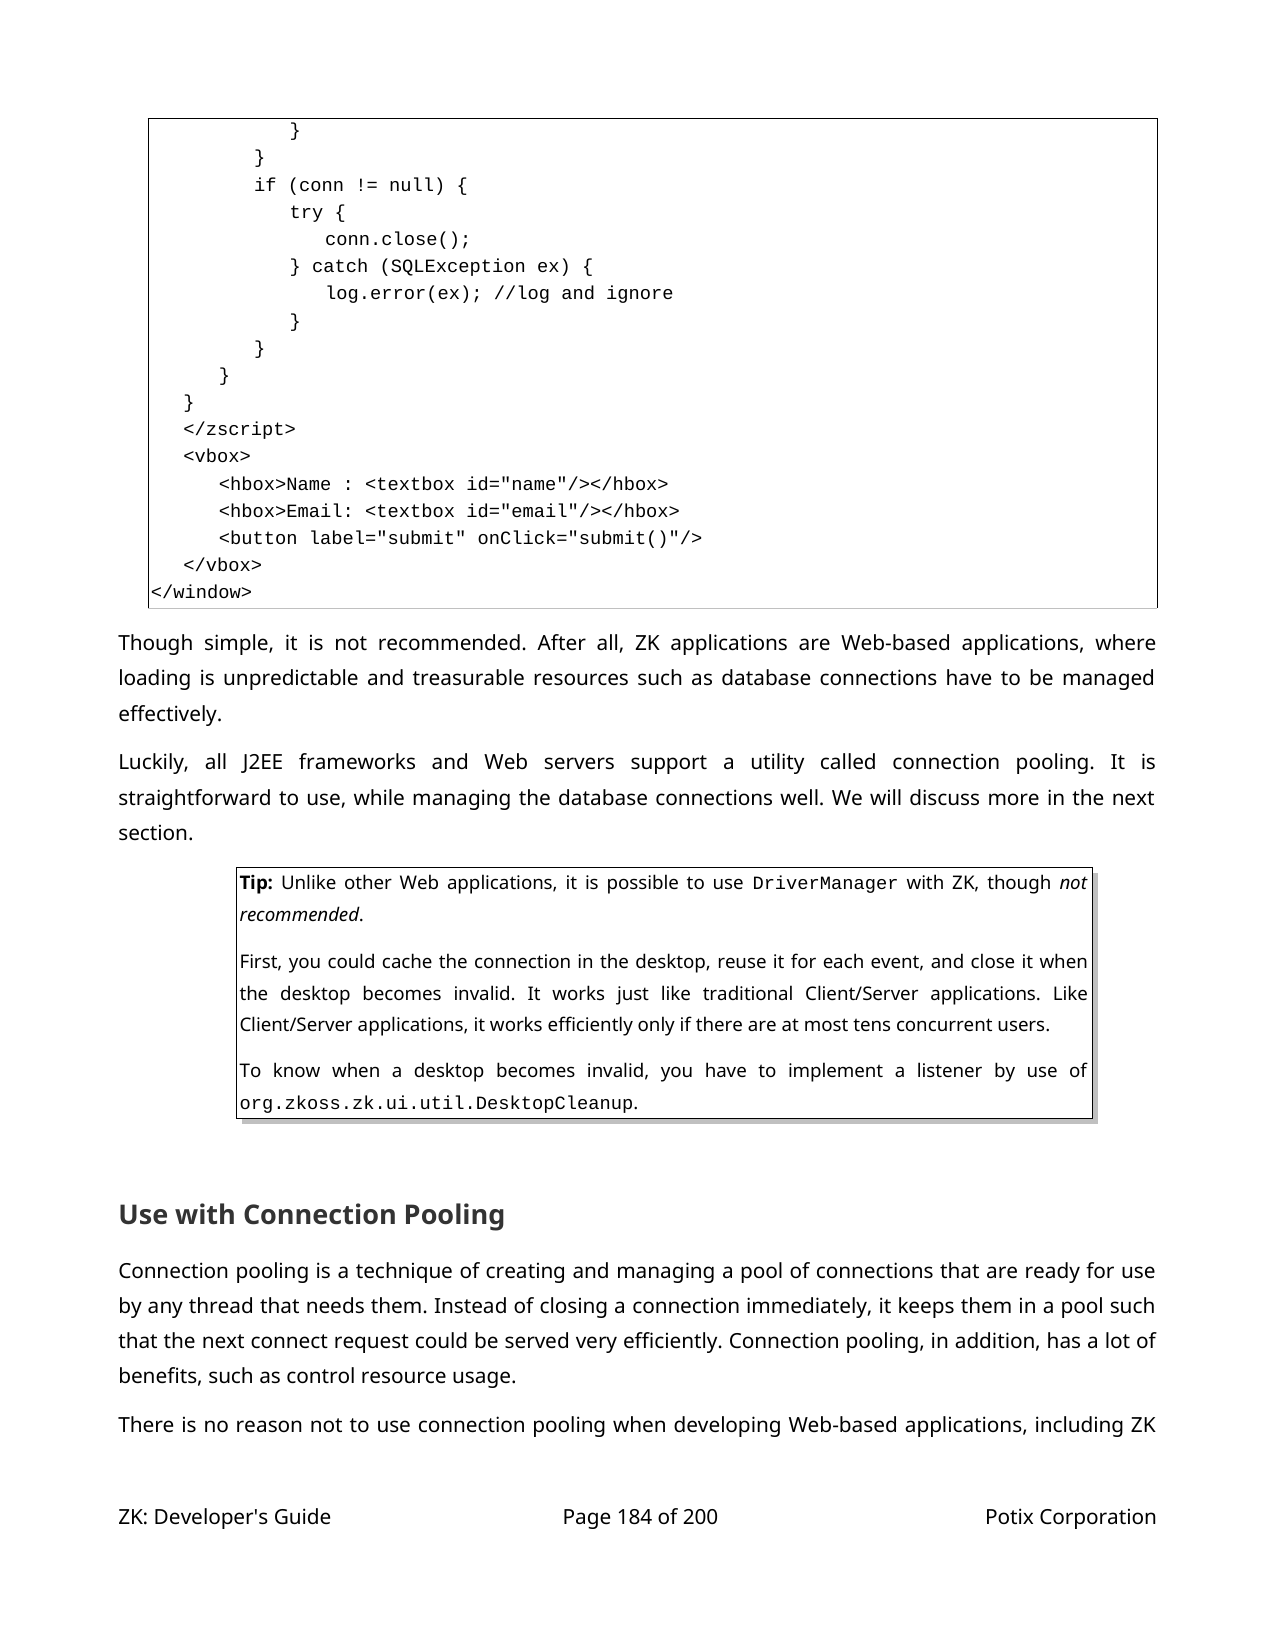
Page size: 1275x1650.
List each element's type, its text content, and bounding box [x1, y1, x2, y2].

text Connection pooling is a technique of creating and managing a pool of connections that are ready for use by any thread that needs them. Instead of closing a connection immediately, it keeps them in a pool such that the next connect request could be served very efficiently. Connection pooling, in addition, has a lot of benefits, such as control resource usage. [118, 1256, 1157, 1389]
text log.error(ex); //log and ignore [149, 281, 1157, 306]
text </vbox> [149, 553, 1157, 577]
text There is no reason not to use connection pooling when developing Web-based applications, including ZK [118, 1410, 1157, 1438]
text First, you could cache the connection in the desktop, reuse it for each event, and close it when the desktop becomes invalid. It works just like traditional Client/Server applications. Like Client/Server applications, it works efficiently only if there are at most tens concurrent users. [237, 945, 1092, 1037]
text <hbox>Name : <textbox id="name"/></hbox> [149, 472, 1157, 496]
text } [149, 363, 1157, 387]
text Luckily, all J2EE frameworks and Web servers support a utility called connection pooling. It is straightforward to use, while managing the database connections well. We will discuss more in the next section. [118, 747, 1157, 846]
text <button label="submit" onClick="submit()"/> [149, 526, 1157, 550]
text try { [149, 200, 1157, 224]
text } [149, 390, 1157, 414]
text } [149, 336, 1157, 360]
text } [149, 119, 1157, 142]
text if (conn != null) { [149, 172, 1157, 197]
text Though simple, it is not recommended. After all, ZK applications are Web-based applications, where loading is unpredictable and treasurable resources such as database connections have to be managed effectively. [118, 628, 1157, 727]
text Tip: Unlike other Web applications, it is possible to use DriverManager with ZK, though not recommended. [237, 868, 1092, 927]
text </window> [149, 580, 1157, 608]
text } catch (SQLException ex) { [149, 254, 1157, 278]
subtitle Use with Connection Pooling [118, 1195, 1157, 1232]
text <hbox>Email: <textbox id="email"/></hbox> [149, 499, 1157, 523]
text <vbox> [149, 444, 1157, 469]
text } [149, 308, 1157, 333]
text conn.close(); [149, 227, 1157, 251]
text </zscript> [149, 417, 1157, 441]
text To know when a desktop becomes invalid, you have to implement a listener by use of org.zkoss.zk.ui.util.DesktopCleanup. [237, 1055, 1092, 1118]
text } [149, 145, 1157, 169]
